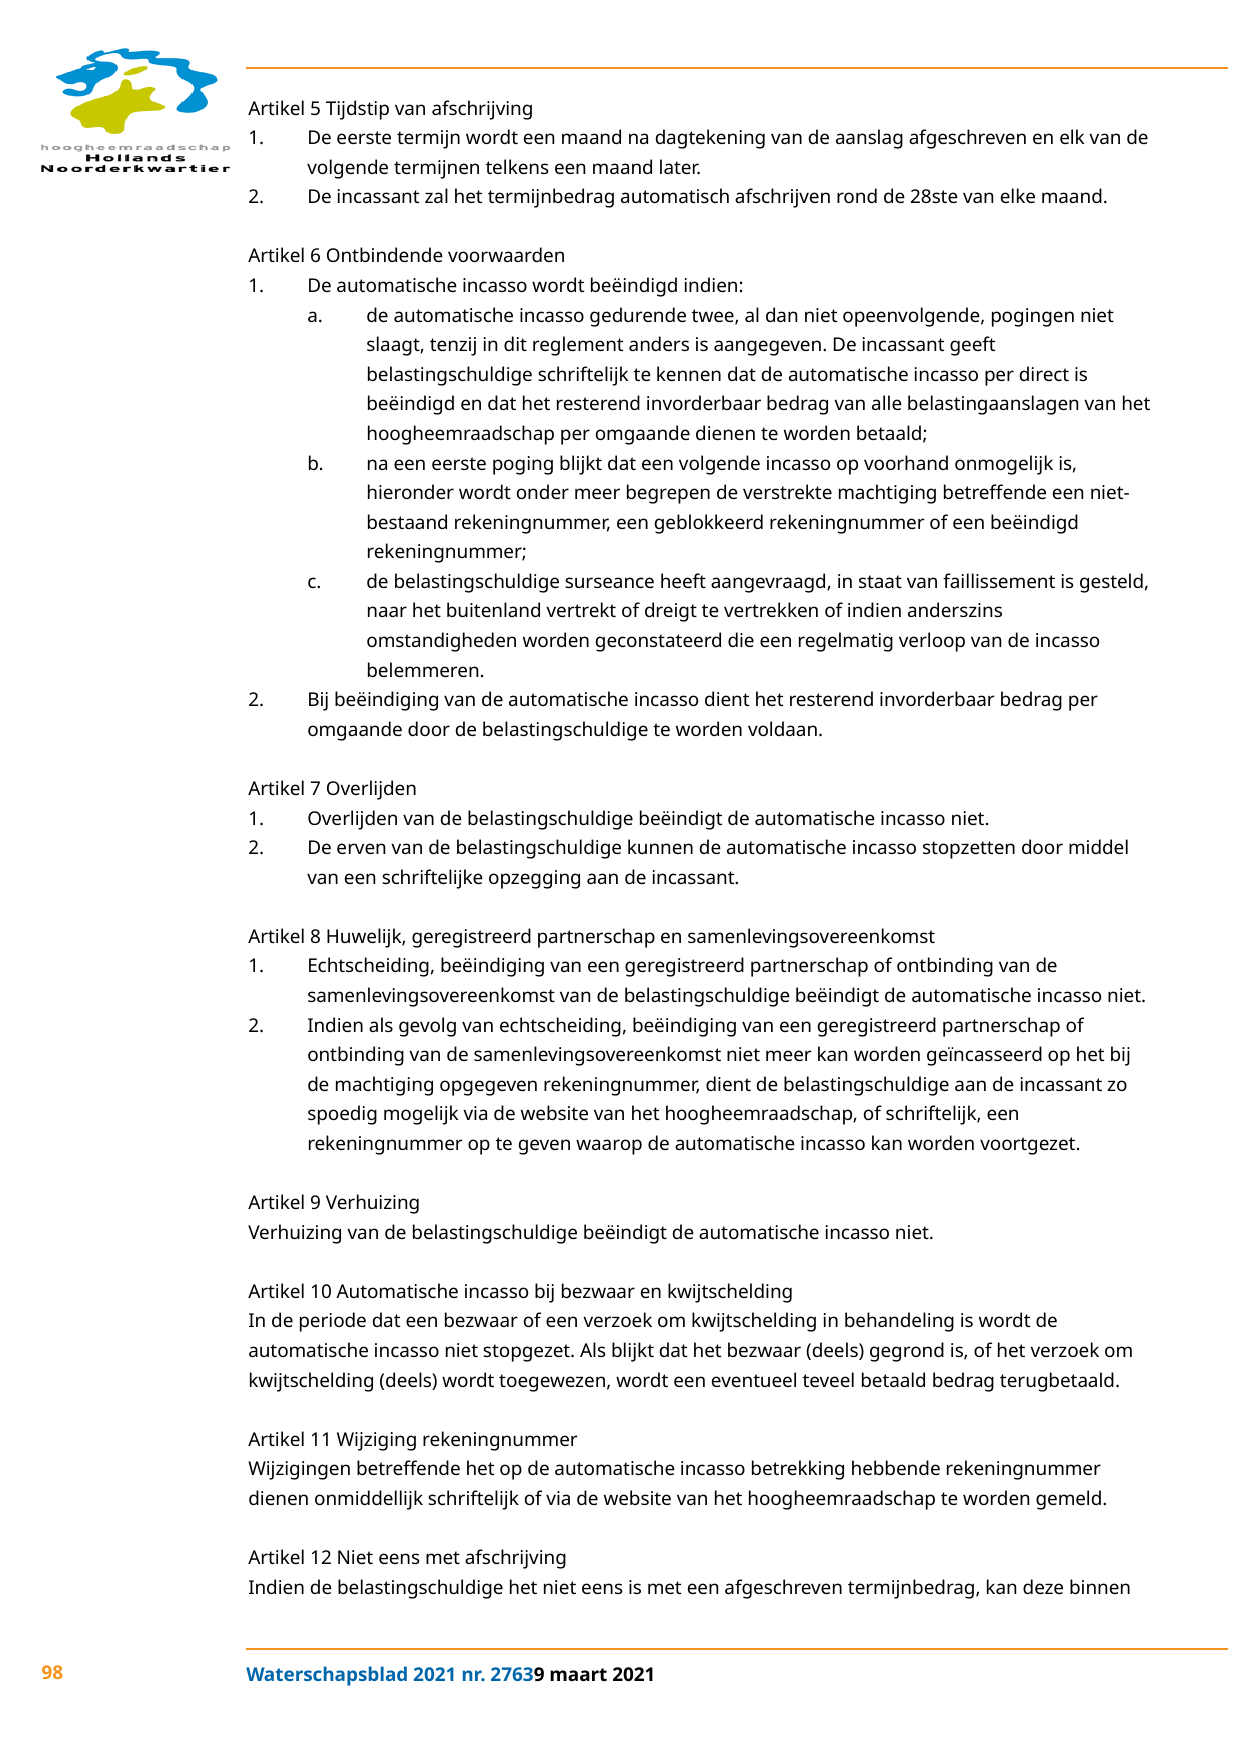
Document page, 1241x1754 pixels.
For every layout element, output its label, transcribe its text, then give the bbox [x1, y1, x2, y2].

list De eerste termijn wordt een maand na dagtekening van de aanslag afgeschreven en elk van de volgende termijnen telkens een maand later. [248, 124, 1152, 180]
text Indien de belastingschuldige het niet eens is met een afgeschreven termijnbedrag, kan deze binnen [248, 1574, 1152, 1600]
list De incassant zal het termijnbedrag automatisch afschrijven rond de 28ste van elke maand. [248, 183, 1152, 209]
text Artikel 6 Ontbindende voorwaarden [248, 243, 1152, 268]
picture [41, 47, 231, 172]
text Artikel 9 Verhuizing [248, 1189, 1152, 1215]
list De erven van de belastingschuldige kunnen de automatische incasso stopzetten door middel van een schriftelijke opzegging aan de incassant. [248, 834, 1152, 890]
list Indien als gevolg van echtscheiding, beëindiging van een geregistreerd partnerschap of ontbinding van de samenlevingsovereenkomst niet meer kan worden geïncasseerd op het bij de machtiging opgegeven rekeningnummer, dient de belastingschuldige aan de incassant zo spoedig mogelijk via de website van het hoogheemraadschap, of schriftelijk, een rekeningnummer op te geven waarop de automatische incasso kan worden voortgezet. [248, 1012, 1152, 1156]
text Artikel 10 Automatische incasso bij bezwaar en kwijtschelding [248, 1278, 1152, 1304]
list de belastingschuldige surseance heeft aangevraagd, in staat van faillissement is gesteld, naar het buitenland vertrekt of dreigt te vertrekken of indien anderszins omstandigheden worden geconstateerd die een regelmatig verloop van de incasso belemmeren. [307, 568, 1152, 683]
text Verhuizing van de belastingschuldige beëindigt de automatische incasso niet. [248, 1219, 1152, 1245]
text Artikel 11 Wijziging rekeningnummer [248, 1426, 1152, 1452]
list De automatische incasso wordt beëindigd indien: [248, 272, 1152, 298]
list de automatische incasso gedurende twee, al dan niet opeenvolgende, pogingen niet slaagt, tenzij in dit reglement anders is aangegeven. De incassant geeft belastingschuldige schriftelijk te kennen dat de automatische incasso per direct is beëindigd en dat het resterend invorderbaar bedrag van alle belastingaanslagen van het hoogheemraadschap per omgaande dienen te worden betaald; [307, 302, 1152, 446]
list Bij beëindiging van de automatische incasso dient het resterend invorderbaar bedrag per omgaande door de belastingschuldige te worden voldaan. [248, 686, 1152, 742]
list Overlijden van de belastingschuldige beëindigt de automatische incasso niet. [248, 805, 1152, 831]
text In de periode dat een bezwaar of een verzoek om kwijtschelding in behandeling is wordt de automatische incasso niet stopgezet. Als blijkt dat het bezwaar (deels) gegrond is, of het verzoek om kwijtschelding (deels) wordt toegewezen, wordt een eventueel teveel betaald bedrag terugbetaald. [248, 1308, 1152, 1393]
text Artikel 5 Tijdstip van afschrijving [248, 95, 1152, 121]
text Artikel 12 Niet eens met afschrijving [248, 1544, 1152, 1570]
text Artikel 8 Huwelijk, geregistreerd partnerschap en samenlevingsovereenkomst [248, 923, 1152, 949]
text Wijzigingen betreffende het op de automatische incasso betrekking hebbende rekeningnummer dienen onmiddellijk schriftelijk of via de website van het hoogheemraadschap te worden gemeld. [248, 1456, 1152, 1511]
list na een eerste poging blijkt dat een volgende incasso op voorhand onmogelijk is, hieronder wordt onder meer begrepen de verstrekte machtiging betreffende een niet-bestaand rekeningnummer, een geblokkeerd rekeningnummer of een beëindigd rekeningnummer; [307, 450, 1152, 564]
list Echtscheiding, beëindiging van een geregistreerd partnerschap of ontbinding van de samenlevingsovereenkomst van de belastingschuldige beëindigt de automatische incasso niet. [248, 953, 1152, 1008]
text Artikel 7 Overlijden [248, 775, 1152, 801]
